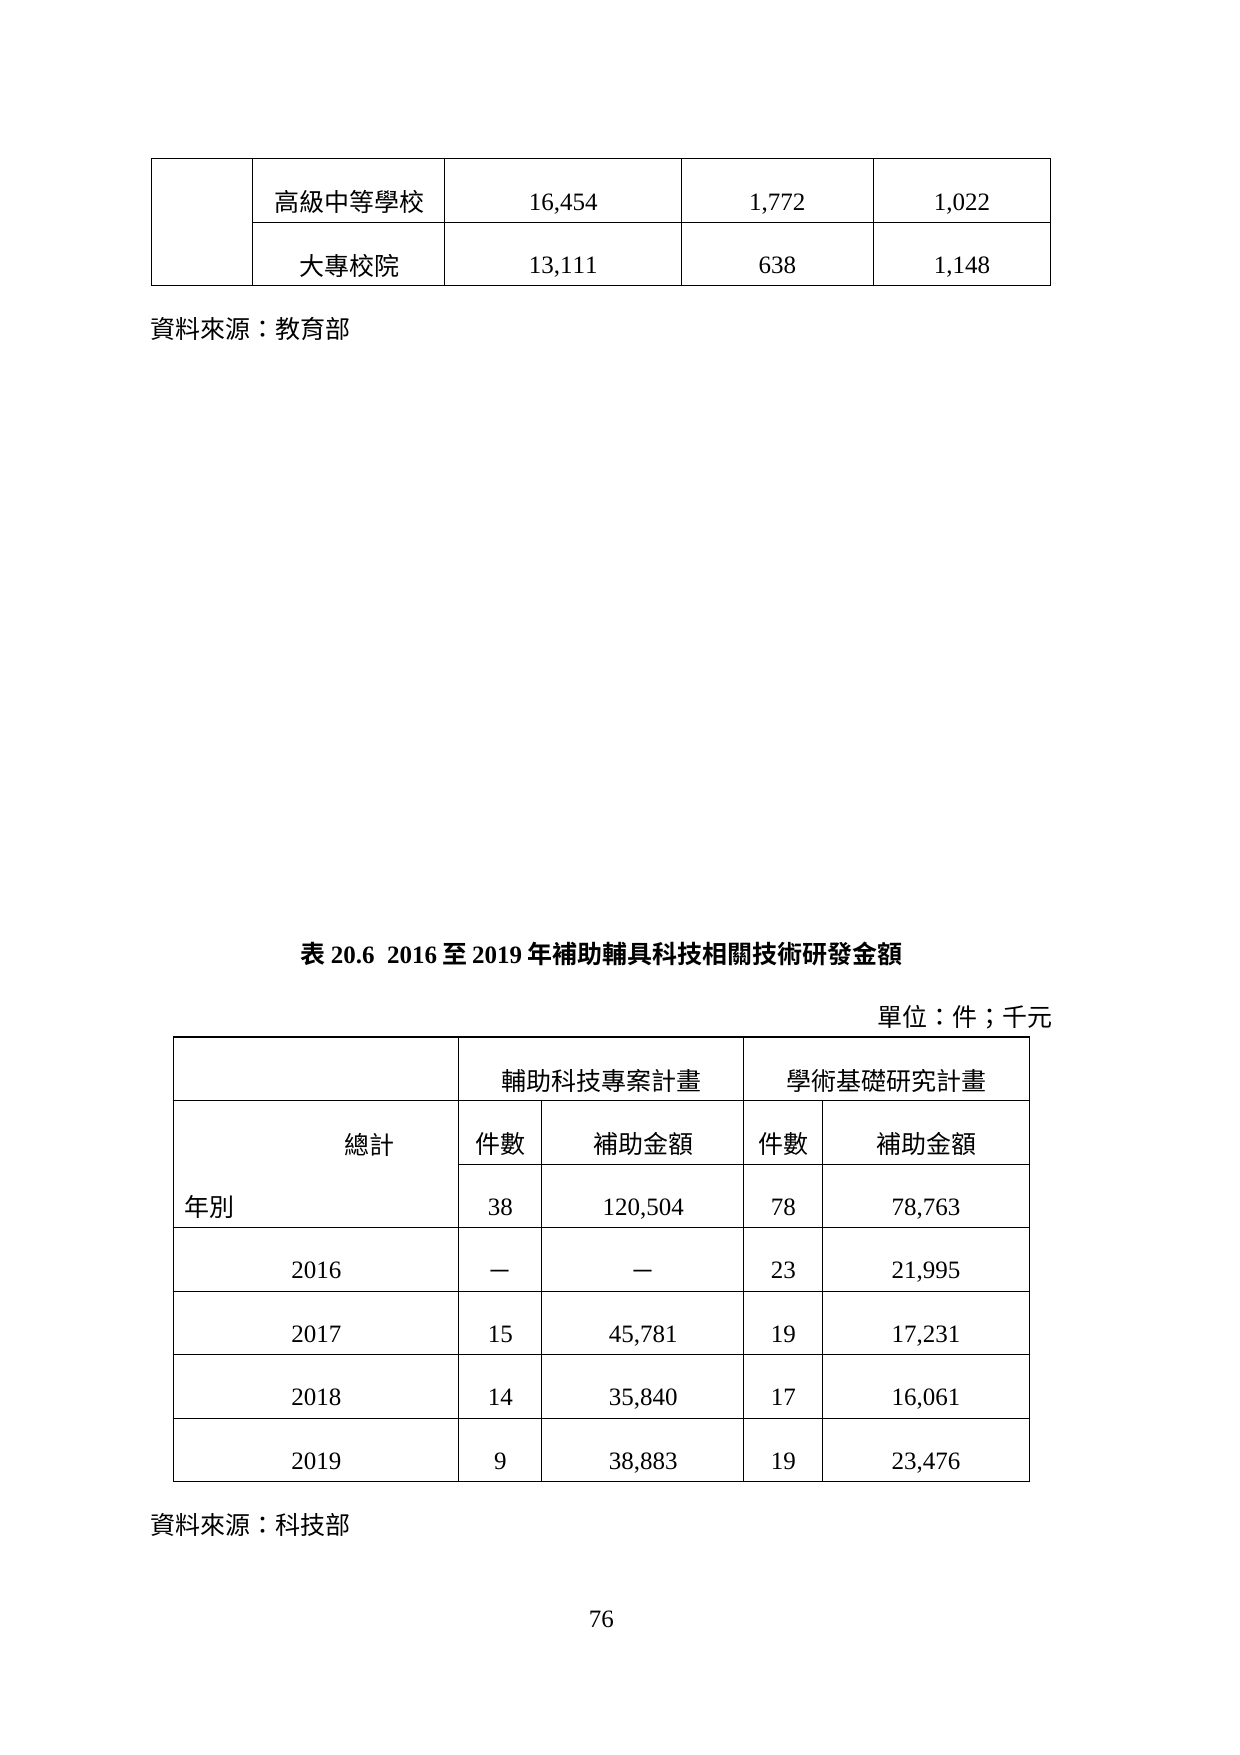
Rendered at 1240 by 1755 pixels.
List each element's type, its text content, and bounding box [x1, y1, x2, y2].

table_cell 1,148 [874, 223, 1050, 285]
table_cell － [459, 1228, 541, 1291]
table_cell 16,061 [823, 1355, 1029, 1418]
text 資料來源：科技部 [150, 1482, 1052, 1545]
table_cell 件數 [744, 1101, 822, 1163]
table_cell 19 [744, 1419, 822, 1481]
table_cell 17,231 [823, 1292, 1029, 1354]
table_cell 補助金額 [823, 1101, 1029, 1163]
table_header 輔助科技專案計畫 [459, 1038, 743, 1100]
table_cell 補助金額 [542, 1101, 743, 1163]
table_header [174, 1038, 458, 1100]
table_cell 1,022 [874, 159, 1050, 222]
table_cell 件數 [459, 1101, 541, 1163]
table_cell 14 [459, 1355, 541, 1418]
table_cell 23,476 [823, 1419, 1029, 1481]
table_header 學術基礎研究計畫 [744, 1038, 1029, 1100]
table_cell 1,772 [682, 159, 873, 222]
table_cell [152, 159, 252, 285]
table_cell 35,840 [542, 1355, 743, 1418]
table_cell 2018 [174, 1355, 458, 1418]
table_cell 15 [459, 1292, 541, 1354]
table_cell 13,111 [445, 223, 681, 285]
subtitle 表20.6 2016至2019年補助輔具科技相關技術研發金額 [150, 911, 1052, 974]
table_cell 120,504 [542, 1165, 743, 1227]
text 單位：件；千元 [150, 974, 1052, 1036]
table_cell 2019 [174, 1419, 458, 1481]
text 資料來源：教育部 [150, 286, 1052, 349]
table_cell 19 [744, 1292, 822, 1354]
table_cell 高級中等學校 [253, 159, 444, 222]
table_cell 78 [744, 1165, 822, 1227]
table_cell 大專校院 [253, 223, 444, 285]
table_cell 45,781 [542, 1292, 743, 1354]
table_cell 2017 [174, 1292, 458, 1354]
table_cell 21,995 [823, 1228, 1029, 1291]
table_cell 38 [459, 1165, 541, 1227]
table_cell 23 [744, 1228, 822, 1291]
table_cell 2016 [174, 1228, 458, 1291]
table_cell 17 [744, 1355, 822, 1418]
table_cell 78,763 [823, 1165, 1029, 1227]
table_cell 總計 年別 [174, 1101, 458, 1227]
table_cell － [542, 1228, 743, 1291]
table_cell 9 [459, 1419, 541, 1481]
table_cell 638 [682, 223, 873, 285]
table_cell 38,883 [542, 1419, 743, 1481]
table_cell 16,454 [445, 159, 681, 222]
